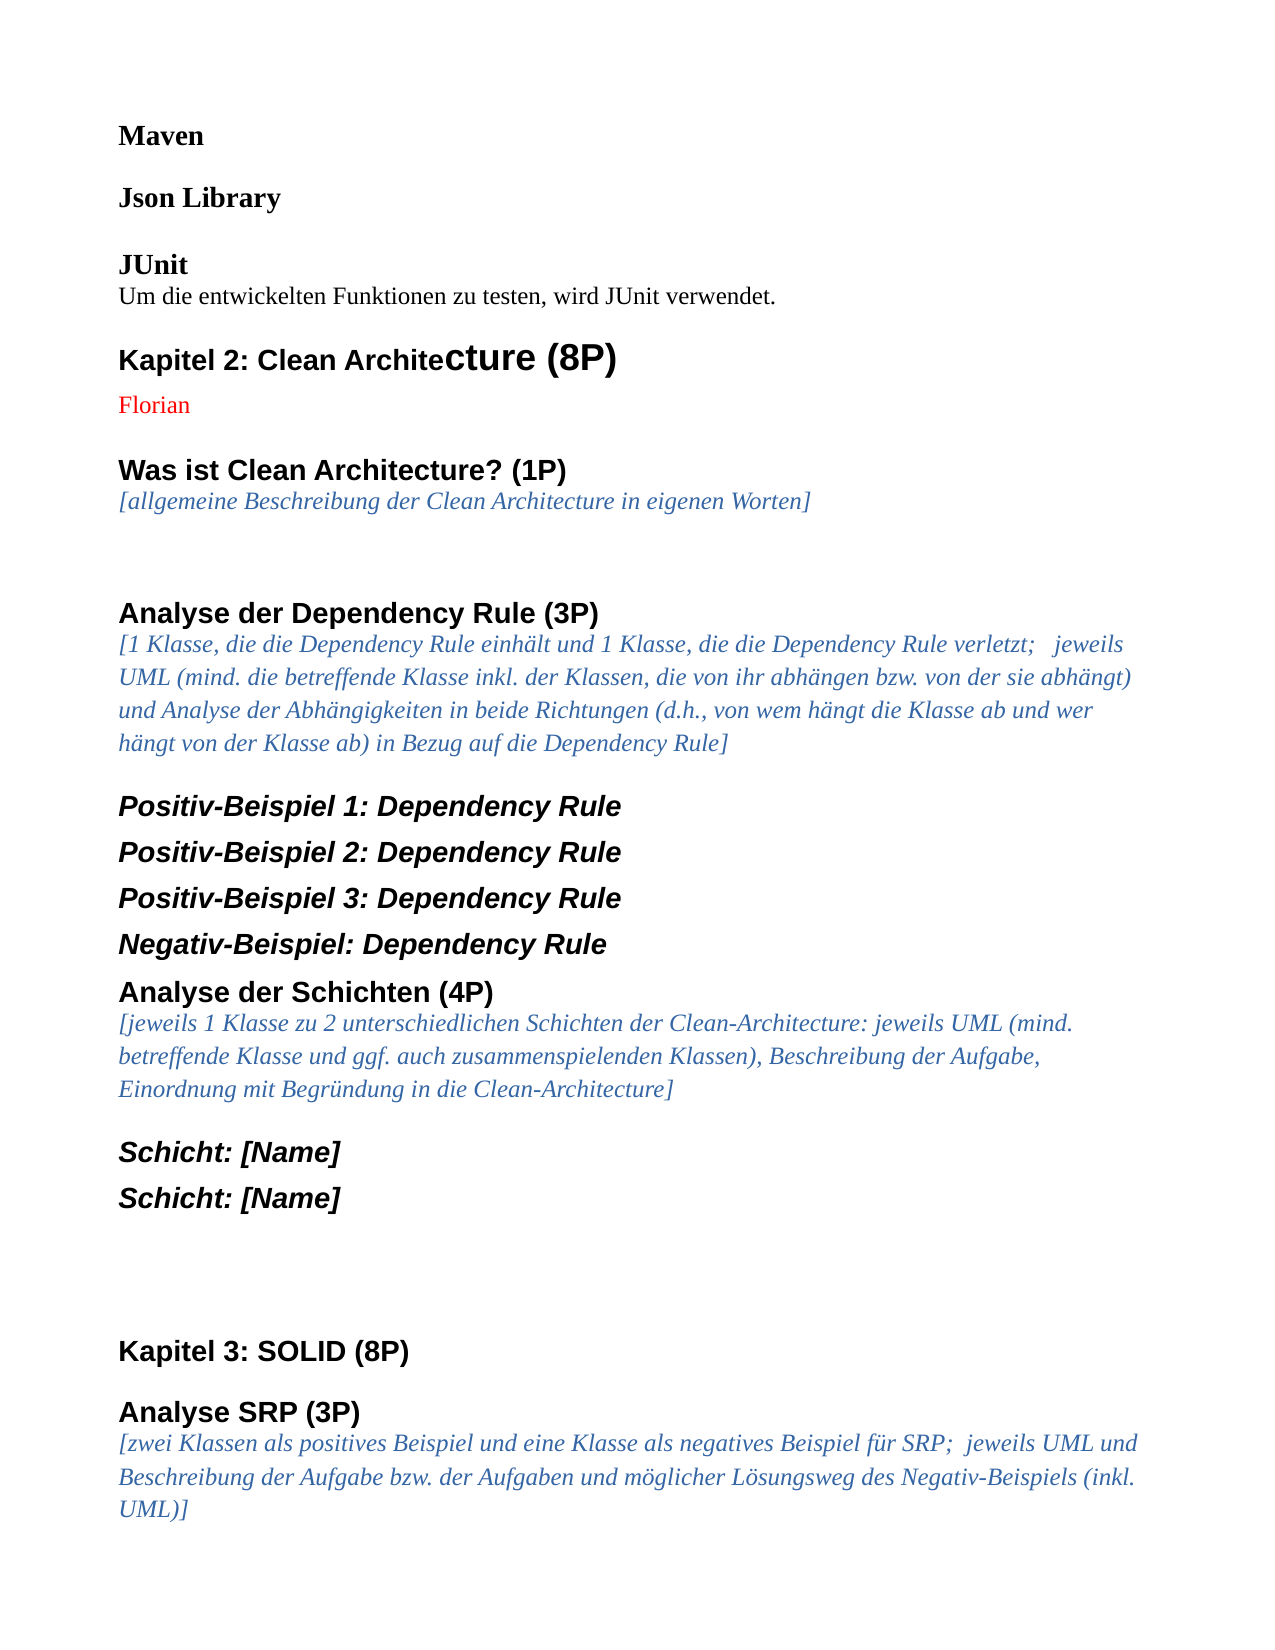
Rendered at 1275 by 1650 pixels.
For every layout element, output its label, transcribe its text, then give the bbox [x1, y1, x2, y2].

text Json Library [118, 180, 1157, 214]
subtitle Analyse der Schichten (4P) [118, 975, 1157, 1008]
text [1 Klasse, die die Dependency Rule einhält und 1 Klasse, die die Dependency Rule verletzt; jeweils UML (mind. die betreffende Klasse inkl. der Klassen, die von ihr abhängen bzw. von der sie abhängt) und Analyse der Abhängigkeiten in beide Richtungen (d.h., von wem hängt die Klasse ab und wer hängt von der Klasse ab) in Bezug auf die Dependency Rule] [118, 629, 1157, 757]
subtitle Negativ-Beispiel: Dependency Rule [118, 927, 1157, 960]
text [jeweils 1 Klasse zu 2 unterschiedlichen Schichten der Clean-Architecture: jeweils UML (mind. betreffende Klasse und ggf. auch zusammenspielenden Klassen), Beschreibung der Aufgabe, Einordnung mit Begründung in die Clean-Architecture] [118, 1008, 1157, 1103]
text JUnit [118, 247, 1157, 281]
text Um die entwickelten Funktionen zu testen, wird JUnit verwendet. [118, 281, 1157, 310]
subtitle Analyse SRP (3P) [118, 1395, 1157, 1428]
subtitle Analyse der Dependency Rule (3P) [118, 596, 1157, 629]
text [zwei Klassen als positives Beispiel und eine Klasse als negatives Beispiel für SRP; jeweils UML und Beschreibung der Aufgabe bzw. der Aufgaben und möglicher Lösungsweg des Negativ-Beispiels (inkl. UML)] [118, 1428, 1157, 1523]
subtitle Schicht: [Name] [118, 1181, 1157, 1214]
text Florian [118, 390, 1157, 419]
subtitle Positiv-Beispiel 1: Dependency Rule [118, 789, 1157, 822]
text Maven [118, 118, 1157, 152]
subtitle Positiv-Beispiel 2: Dependency Rule [118, 835, 1157, 868]
subtitle Kapitel 2: Clean Architecture (8P) [118, 335, 1157, 378]
text [allgemeine Beschreibung der Clean Architecture in eigenen Worten] [118, 486, 1157, 515]
subtitle Was ist Clean Architecture? (1P) [118, 453, 1157, 486]
subtitle Schicht: [Name] [118, 1134, 1157, 1168]
subtitle Positiv-Beispiel 3: Dependency Rule [118, 881, 1157, 914]
subtitle Kapitel 3: SOLID (8P) [118, 1334, 1157, 1368]
